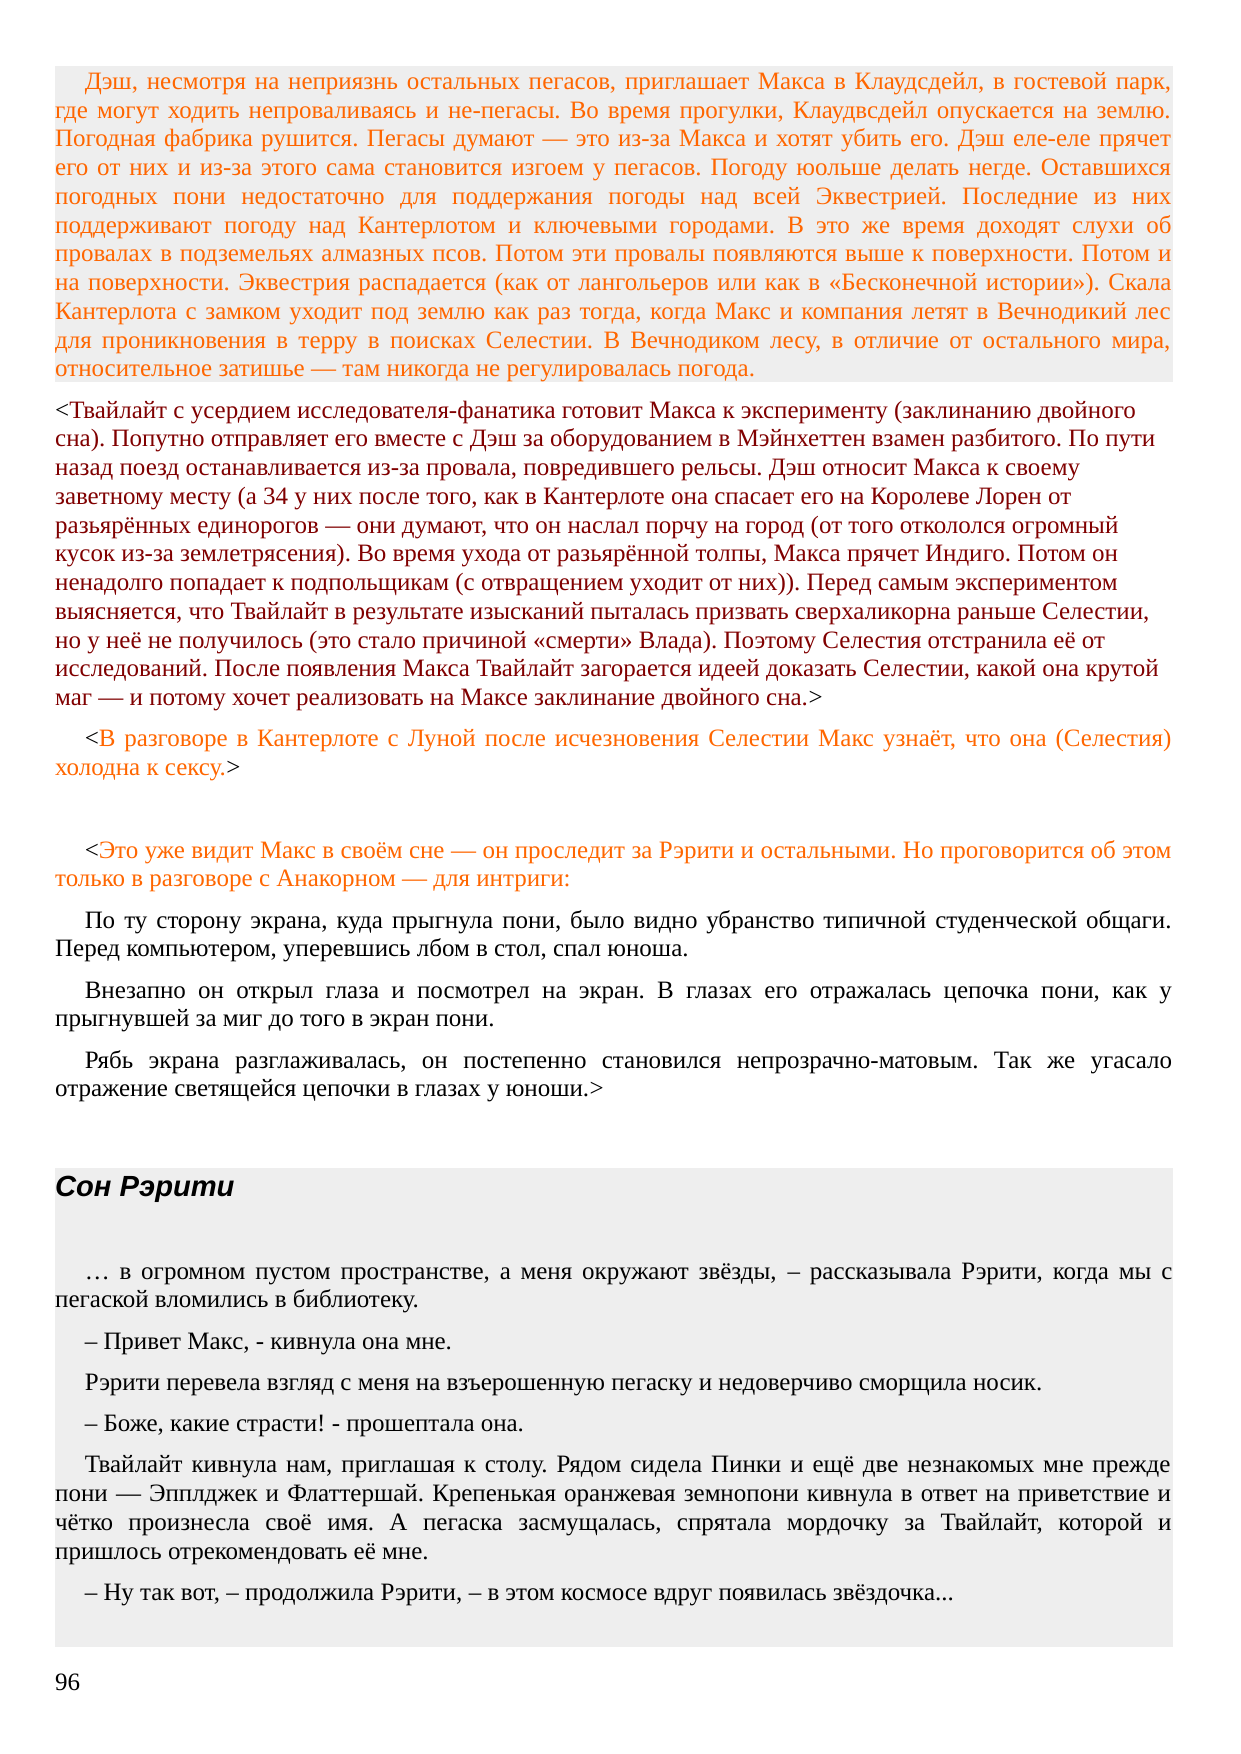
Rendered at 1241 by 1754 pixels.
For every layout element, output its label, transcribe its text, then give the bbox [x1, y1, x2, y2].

text – Ну так вот, – продолжила Рэрити, – в этом космосе вдруг появилась звёздочка... [55, 1577, 1173, 1606]
text <Твайлайт с усердием исследователя-фанатика готовит Макса к эксперименту (заклинанию двойного сна). Попутно отправляет его вместе с Дэш за оборудованием в Мэйнхеттен взамен разбитого. По пути назад поезд останавливается из-за провала, повредившего рельсы. Дэш относит Макса к своему заветному месту (а 34 у них после того, как в Кантерлоте она спасает его на Королеве Лорен от разьярённых единорогов — они думают, что он наслал порчу на город (от того откололся огромный кусок из-за землетрясения). Во время ухода от разьярённой толпы, Макса прячет Индиго. Потом он ненадолго попадает к подпольщикам (с отвращением уходит от них)). Перед самым экспериментом выясняется, что Твайлайт в результате изысканий пыталась призвать сверхаликорна раньше Селестии, но у неё не получилось (это стало причиной «смерти» Влада). Поэтому Селестия отстранила её от исследований. После появления Макса Твайлайт загорается идеей доказать Селестии, какой она крутой маг — и потому хочет реализовать на Максе заклинание двойного сна.> [55, 395, 1173, 711]
text – Привет Макс, - кивнула она мне. [55, 1326, 1173, 1354]
text <В разговоре в Кантерлоте с Луной после исчезновения Селестии Макс узнаёт, что она (Селестия) холодна к сексу.> [55, 723, 1173, 781]
text Рябь экрана разглаживалась, он постепенно становился непрозрачно-матовым. Так же угасало отражение светящейся цепочки в глазах у юноши.> [55, 1045, 1173, 1102]
text – Боже, какие страсти! - прошептала она. [55, 1408, 1173, 1437]
text … в огромном пустом пространстве, а меня окружают звёзды, – рассказывала Рэрити, когда мы с пегаской вломились в библиотеку. [55, 1256, 1173, 1313]
text Твайлайт кивнула нам, приглашая к столу. Рядом сидела Пинки и ещё две незнакомых мне прежде пони — Эпплджек и Флаттершай. Крепенькая оранжевая земнопони кивнула в ответ на приветствие и чётко произнесла своё имя. А пегаска засмущалась, спрятала мордочку за Твайлайт, которой и пришлось отрекомендовать её мне. [55, 1449, 1173, 1564]
text По ту сторону экрана, куда прыгнула пони, было видно убранство типичной студенческой общаги. Перед компьютером, уперевшись лбом в стол, спал юноша. [55, 905, 1173, 962]
text Дэш, несмотря на неприязнь остальных пегасов, приглашает Макса в Клаудсдейл, в гостевой парк, где могут ходить непроваливаясь и не-пегасы. Во время прогулки, Клаудвсдейл опускается на землю. Погодная фабрика рушится. Пегасы думают — это из-за Макса и хотят убить его. Дэш еле-еле прячет его от них и из-за этого сама становится изгоем у пегасов. Погоду юольше делать негде. Оставшихся погодных пони недостаточно для поддержания погоды над всей Эквестрией. Последние из них поддерживают погоду над Кантерлотом и ключевыми городами. В это же время доходят слухи об провалах в подземельях алмазных псов. Потом эти провалы появляются выше к поверхности. Потом и на поверхности. Эквестрия распадается (как от лангольеров или как в «Бесконечной истории»). Скала Кантерлота с замком уходит под землю как раз тогда, когда Макс и компания летят в Вечнодикий лес для проникновения в терру в поисках Селестии. В Вечнодиком лесу, в отличие от остального мира, относительное затишье — там никогда не регулировалась погода. [55, 66, 1173, 382]
subtitle Сон Рэрити [55, 1168, 1173, 1202]
text <Это уже видит Макс в своём сне — он проследит за Рэрити и остальными. Но проговорится об этом только в разговоре с Анакорном — для интриги: [55, 835, 1173, 892]
text Внезапно он открыл глаза и посмотрел на экран. В глазах его отражалась цепочка пони, как у прыгнувшей за миг до того в экран пони. [55, 975, 1173, 1032]
text Рэрити перевела взгляд с меня на взъерошенную пегаску и недоверчиво сморщила носик. [55, 1367, 1173, 1396]
